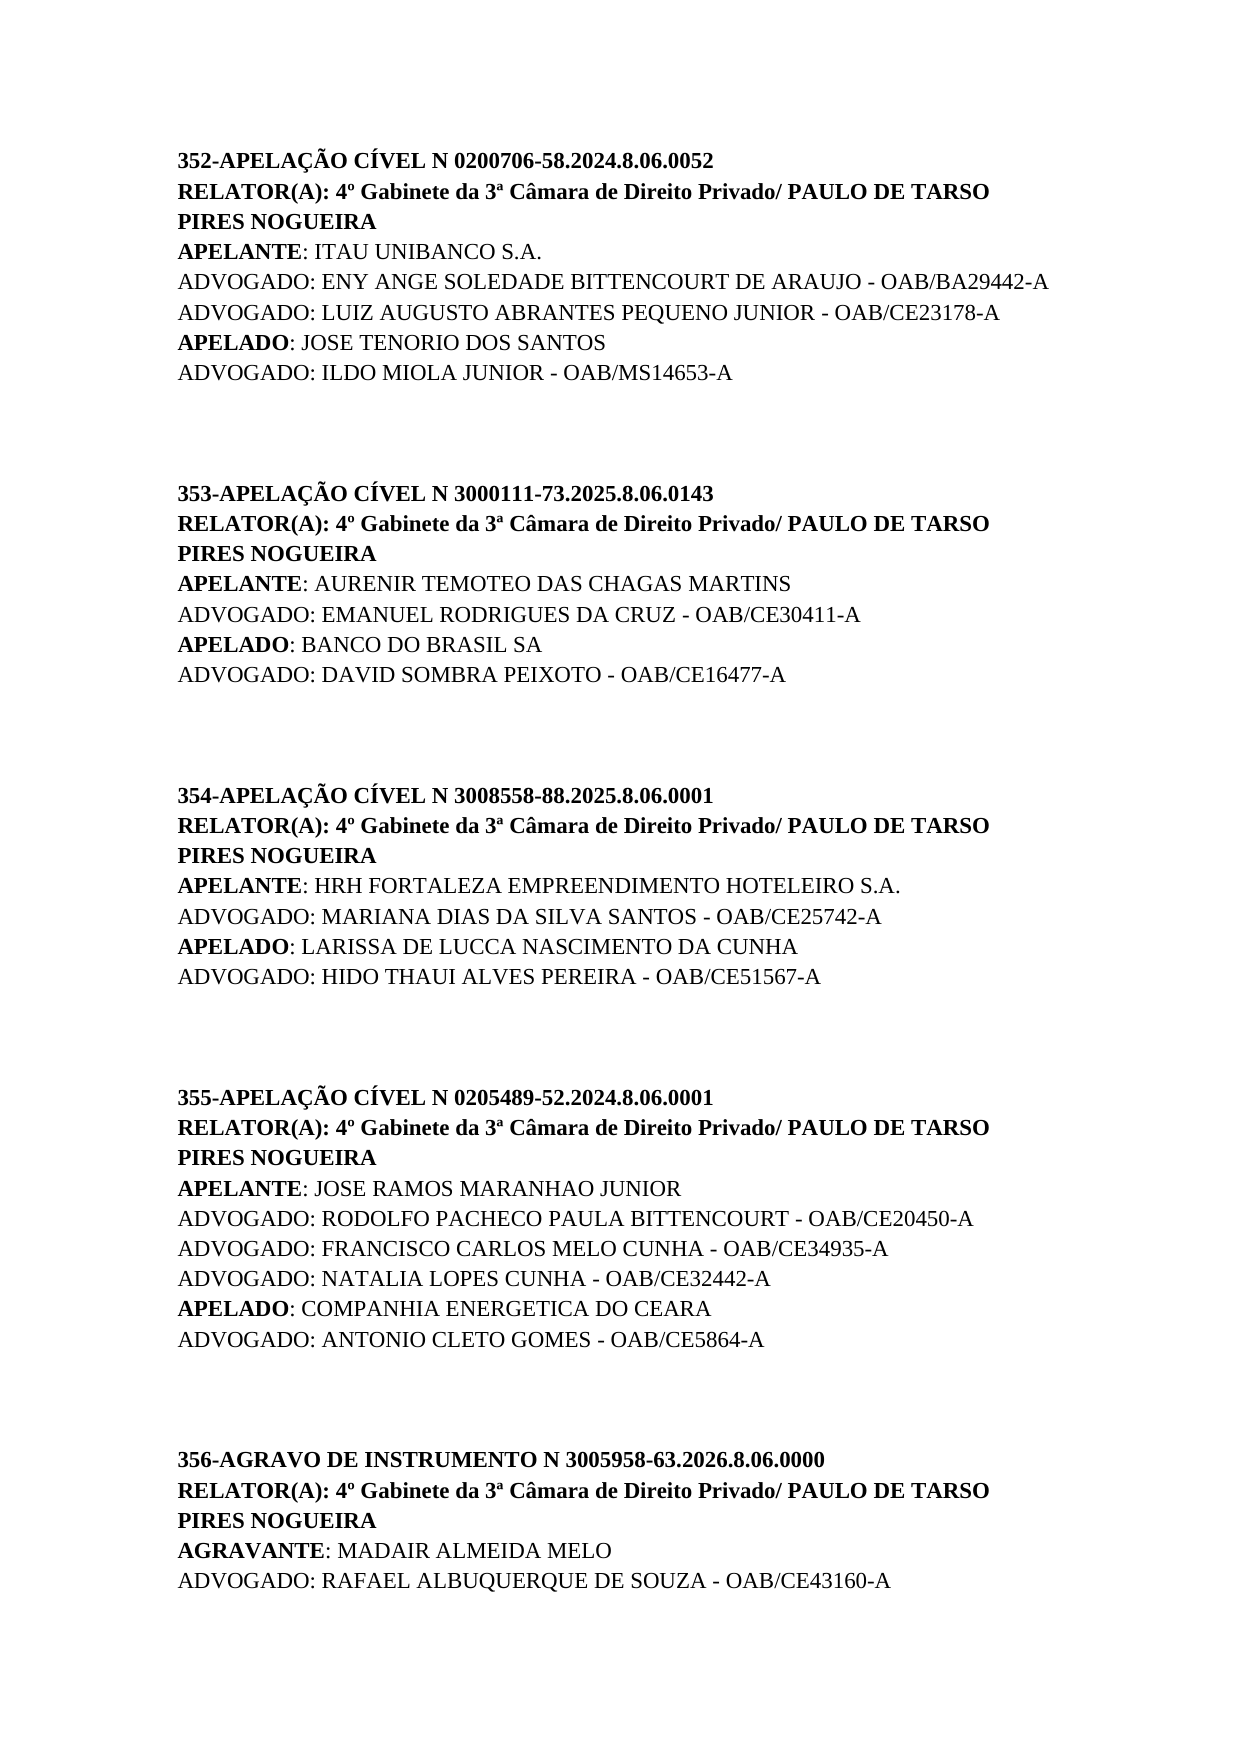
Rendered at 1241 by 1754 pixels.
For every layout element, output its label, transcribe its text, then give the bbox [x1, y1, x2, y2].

text 352-APELAÇÃO CÍVEL N 0200706-58.2024.8.06.0052 RELATOR(A): 4º Gabinete da 3ª Câmara de Direito Privado/ PAULO DE TARSO PIRES NOGUEIRA APELANTE: ITAU UNIBANCO S.A. ADVOGADO: ENY ANGE SOLEDADE BITTENCOURT DE ARAUJO - OAB/BA29442-A ADVOGADO: LUIZ AUGUSTO ABRANTES PEQUENO JUNIOR - OAB/CE23178-A APELADO: JOSE TENORIO DOS SANTOS ADVOGADO: ILDO MIOLA JUNIOR - OAB/MS14653-A 353-APELAÇÃO CÍVEL N 3000111-73.2025.8.06.0143 RELATOR(A): 4º Gabinete da 3ª Câmara de Direito Privado/ PAULO DE TARSO PIRES NOGUEIRA APELANTE: AURENIR TEMOTEO DAS CHAGAS MARTINS ADVOGADO: EMANUEL RODRIGUES DA CRUZ - OAB/CE30411-A APELADO: BANCO DO BRASIL SA ADVOGADO: DAVID SOMBRA PEIXOTO - OAB/CE16477-A 354-APELAÇÃO CÍVEL N 3008558-88.2025.8.06.0001 RELATOR(A): 4º Gabinete da 3ª Câmara de Direito Privado/ PAULO DE TARSO PIRES NOGUEIRA APELANTE: HRH FORTALEZA EMPREENDIMENTO HOTELEIRO S.A. ADVOGADO: MARIANA DIAS DA SILVA SANTOS - OAB/CE25742-A APELADO: LARISSA DE LUCCA NASCIMENTO DA CUNHA ADVOGADO: HIDO THAUI ALVES PEREIRA - OAB/CE51567-A 355-APELAÇÃO CÍVEL N 0205489-52.2024.8.06.0001 RELATOR(A): 4º Gabinete da 3ª Câmara de Direito Privado/ PAULO DE TARSO PIRES NOGUEIRA APELANTE: JOSE RAMOS MARANHAO JUNIOR ADVOGADO: RODOLFO PACHECO PAULA BITTENCOURT - OAB/CE20450-A ADVOGADO: FRANCISCO CARLOS MELO CUNHA - OAB/CE34935-A ADVOGADO: NATALIA LOPES CUNHA - OAB/CE32442-A APELADO: COMPANHIA ENERGETICA DO CEARA ADVOGADO: ANTONIO CLETO GOMES - OAB/CE5864-A 356-AGRAVO DE INSTRUMENTO N 3005958-63.2026.8.06.0000 RELATOR(A): 4º Gabinete da 3ª Câmara de Direito Privado/ PAULO DE TARSO PIRES NOGUEIRA AGRAVANTE: MADAIR ALMEIDA MELO ADVOGADO: RAFAEL ALBUQUERQUE DE SOUZA - OAB/CE43160-A [177, 148, 1063, 1594]
